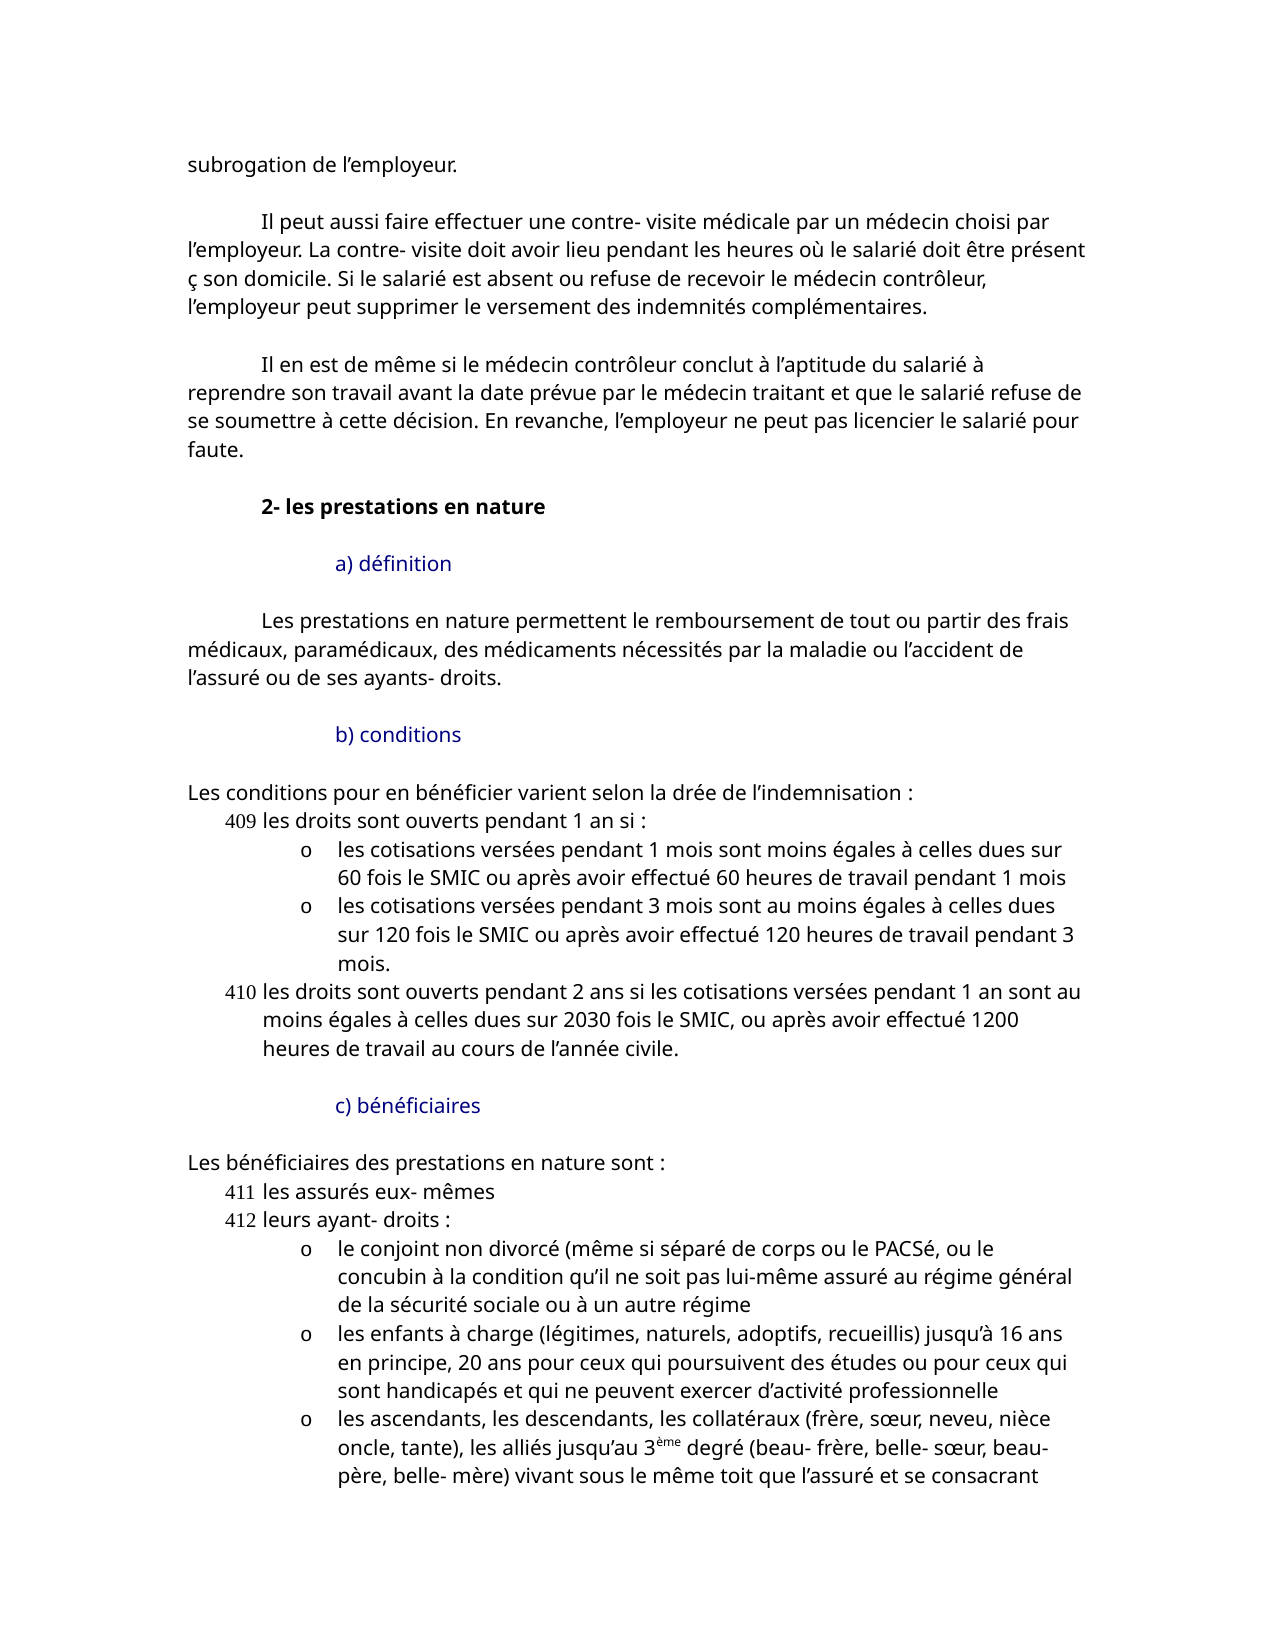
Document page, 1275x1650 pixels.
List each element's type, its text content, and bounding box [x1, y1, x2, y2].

text o les ascendants, les descendants, les collatéraux (frère, sœur, neveu, nièce oncle, tante), les alliés jusqu’au 3ème degré (beau- frère, belle- sœur, beau- père, belle- mère) vivant sous le même toit que l’assuré et se consacrant [300, 1404, 1087, 1490]
list les droits sont ouverts pendant 2 ans si les cotisations versées pendant 1 an sont au moins égales à celles dues sur 2030 fois le SMIC, ou après avoir effectué 1200 heures de travail au cours de l’année civile. [225, 977, 1087, 1062]
text b) conditions [261, 721, 1087, 749]
list les droits sont ouverts pendant 1 an si : [225, 806, 1087, 835]
text Il peut aussi faire effectuer une contre- visite médicale par un médecin choisi par l’employeur. La contre- visite doit avoir lieu pendant les heures où le salarié doit être présent ç son domicile. Si le salarié est absent ou refuse de recevoir le médecin contrôleur, l’employeur peut supprimer le versement des indemnités complémentaires. [187, 207, 1087, 321]
text Les bénéficiaires des prestations en nature sont : [187, 1148, 1087, 1177]
text Les prestations en nature permettent le remboursement de tout ou partir des frais médicaux, paramédicaux, des médicaments nécessités par la maladie ou l’accident de l’assuré ou de ses ayants- droits. [187, 607, 1087, 692]
text a) définition [261, 549, 1087, 578]
list leurs ayant- droits : [225, 1205, 1087, 1234]
text Les conditions pour en bénéficier varient selon la drée de l’indemnisation : [187, 778, 1087, 806]
text o les cotisations versées pendant 3 mois sont au moins égales à celles dues sur 120 fois le SMIC ou après avoir effectué 120 heures de travail pendant 3 mois. [300, 892, 1087, 977]
text o les enfants à charge (légitimes, naturels, adoptifs, recueillis) jusqu’à 16 ans en principe, 20 ans pour ceux qui poursuivent des études ou pour ceux qui sont handicapés et qui ne peuvent exercer d’activité professionnelle [300, 1319, 1087, 1404]
list les assurés eux- mêmes [225, 1177, 1087, 1205]
text subrogation de l’employeur. [187, 150, 1087, 178]
text Il en est de même si le médecin contrôleur conclut à l’aptitude du salarié à reprendre son travail avant la date prévue par le médecin traitant et que le salarié refuse de se soumettre à cette décision. En revanche, l’employeur ne peut pas licencier le salarié pour faute. [187, 350, 1087, 463]
text c) bénéficiaires [261, 1091, 1087, 1119]
text o le conjoint non divorcé (même si séparé de corps ou le PACSé, ou le concubin à la condition qu’il ne soit pas lui-même assuré au régime général de la sécurité sociale ou à un autre régime [300, 1234, 1087, 1319]
text 2- les prestations en nature [187, 492, 1087, 521]
text o les cotisations versées pendant 1 mois sont moins égales à celles dues sur 60 fois le SMIC ou après avoir effectué 60 heures de travail pendant 1 mois [300, 835, 1087, 892]
